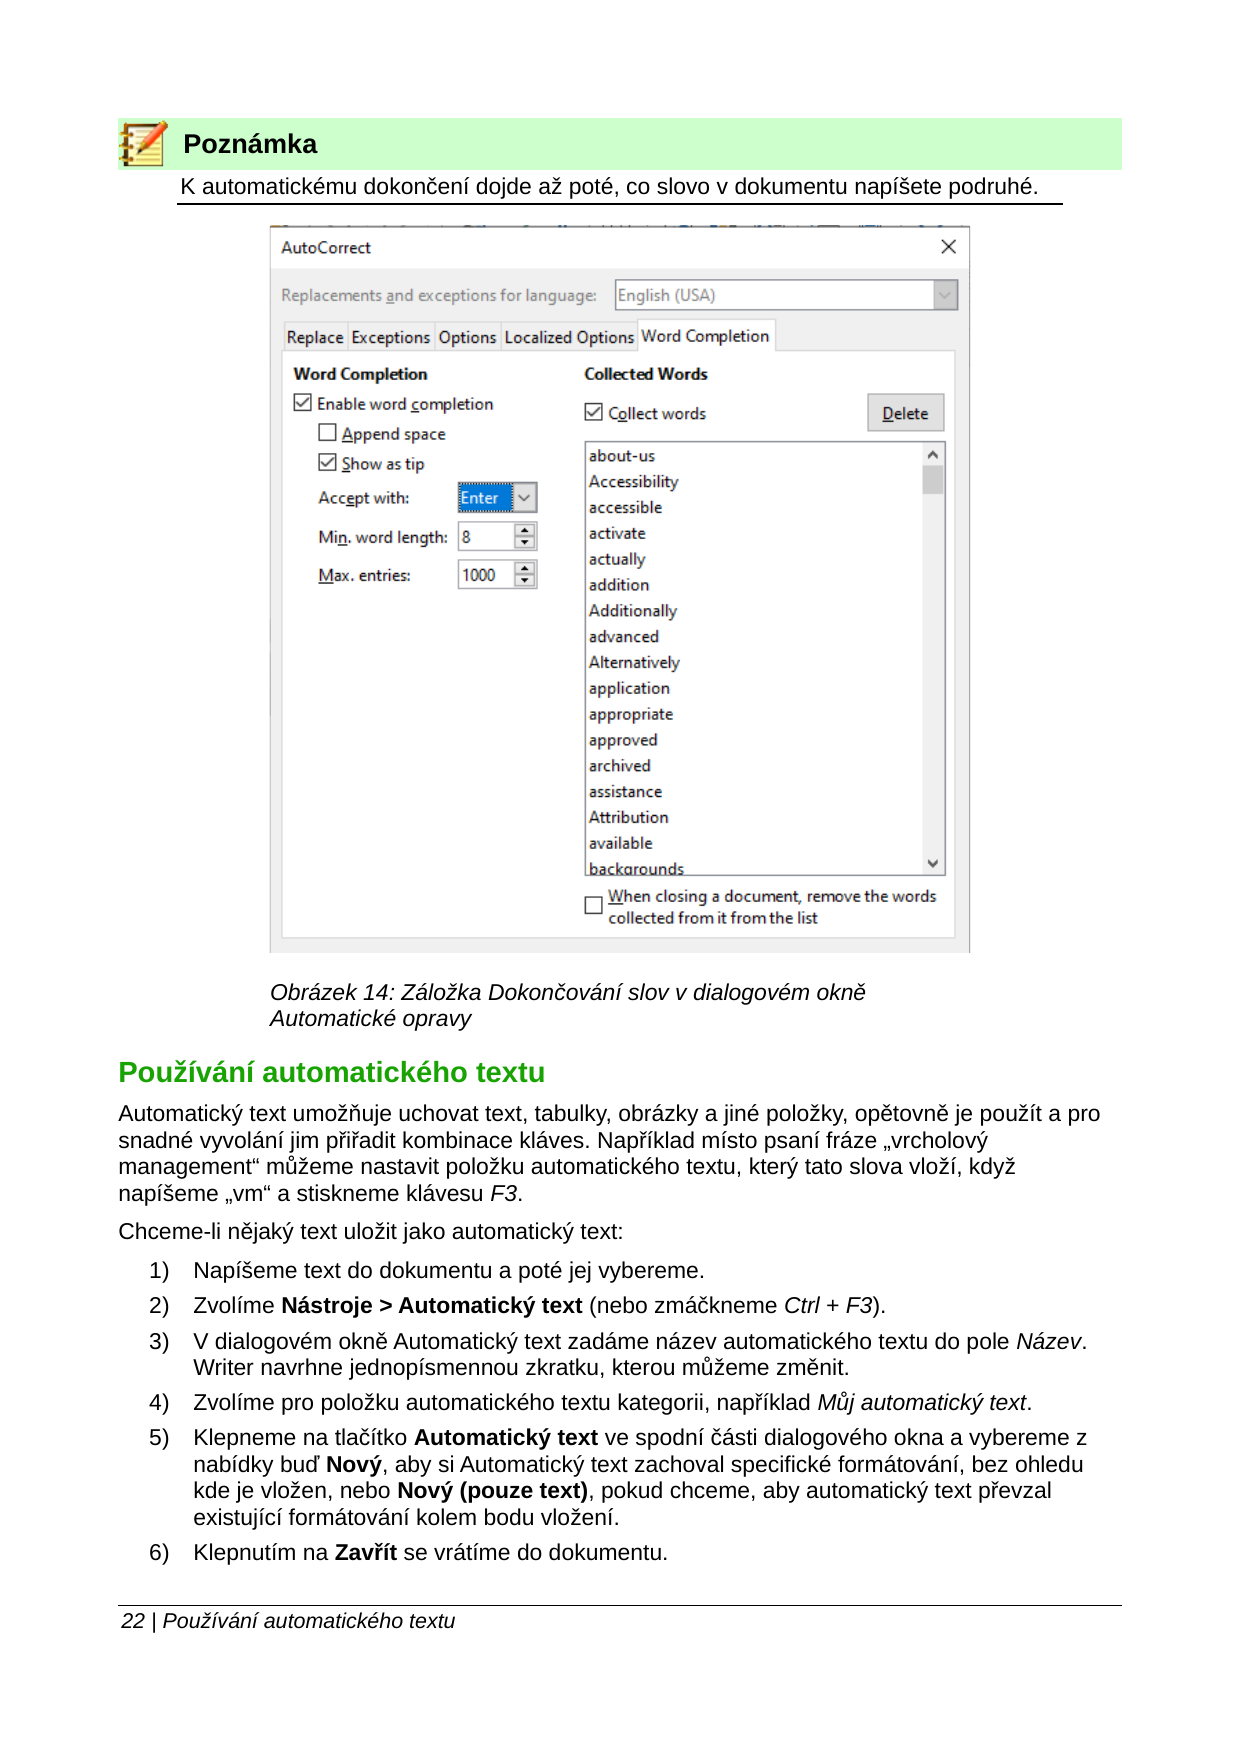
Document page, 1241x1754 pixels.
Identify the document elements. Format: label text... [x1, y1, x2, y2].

text K automatickému dokončení dojde až poté, co slovo v dokumentu napíšete podruhé. [177, 170, 1063, 203]
list Napíšeme text do dokumentu a poté jej vybereme. [169, 1257, 1122, 1283]
list Klepneme na tlačítko Automatický text ve spodní části dialogového okna a vybereme z nabídky buď Nový, aby si Automatický text zachoval specifické formátování, bez ohledu kde je vložen, nebo Nový (pouze text), pokud chceme, aby automatický text převzal existující formátování kolem bodu vložení. [169, 1424, 1122, 1530]
list Zvolíme Nástroje > Automatický text (nebo zmáčkneme Ctrl + F3). [169, 1292, 1122, 1319]
picture [269, 225, 971, 953]
picture [119, 119, 170, 170]
list Klepnutím na Zavřít se vrátíme do dokumentu. [169, 1539, 1122, 1565]
subtitle Používání automatického textu [118, 1055, 1122, 1089]
text Automatický text umožňuje uchovat text, tabulky, obrázky a jiné položky, opětovně je použít a pro snadné vyvolání jim přiřadit kombinace kláves. Například místo psaní fráze „vrcholový management“ můžeme nastavit položku automatického textu, který tato slova vloží, když napíšeme „vm“ a stiskneme klávesu F3. [118, 1100, 1122, 1206]
text Obrázek 14: Záložka Dokončování slov v dialogovém okně Automatické opravy [270, 953, 970, 1031]
subtitle Poznámka [118, 118, 1122, 170]
text Chceme-li nějaký text uložit jako automatický text: [118, 1218, 1122, 1245]
list V dialogovém okně Automatický text zadáme název automatického textu do pole Název. Writer navrhne jednopísmennou zkratku, kterou můžeme změnit. [169, 1328, 1122, 1380]
list Zvolíme pro položku automatického textu kategorii, například Můj automatický text. [169, 1389, 1122, 1416]
